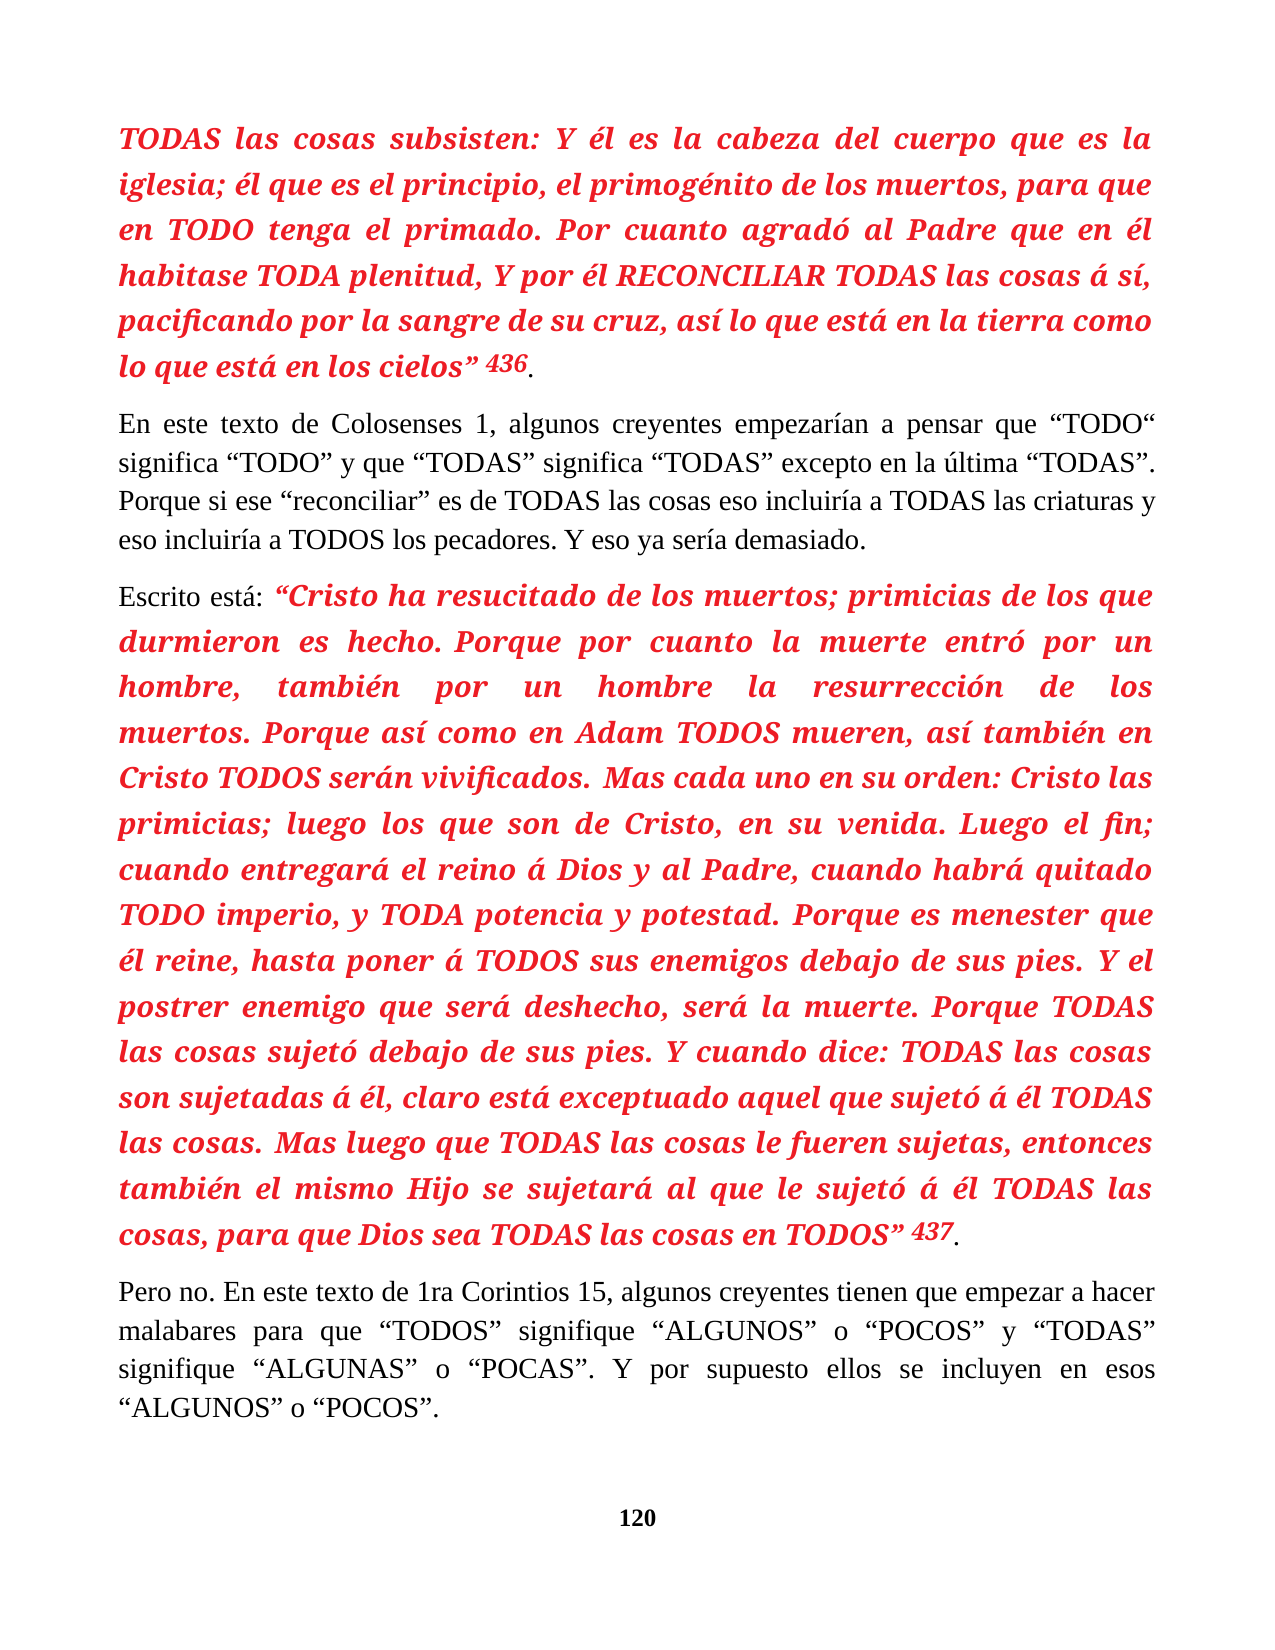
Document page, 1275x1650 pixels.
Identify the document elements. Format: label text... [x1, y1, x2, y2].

text En este texto de Colosenses 1, algunos creyentes empezarían a pensar que “TODO“ significa “TODO” y que “TODAS” significa “TODAS” excepto en la última “TODAS”. Porque si ese “reconciliar” es de TODAS las cosas eso incluiría a TODAS las criaturas y eso incluiría a TODOS los pecadores. Y eso ya sería demasiado. [118, 406, 1157, 556]
text Pero no. En este texto de 1ra Corintios 15, algunos creyentes tienen que empezar a hacer malabares para que “TODOS” signifique “ALGUNOS” o “POCOS” y “TODAS” signifique “ALGUNAS” o “POCAS”. Y por supuesto ellos se incluyen en esos “ALGUNOS” o “POCOS”. [118, 1274, 1157, 1423]
text Escrito está: “Cristo ha resucitado de los muertos; primicias de los que durmieron es hecho. Porque por cuanto la muerte entró por un hombre, también por un hombre la resurrección de los muertos. Porque así como en Adam TODOS mueren, así también en Cristo TODOS serán vivificados. Mas cada uno en su orden: Cristo las primicias; luego los que son de Cristo, en su venida. Luego el fin; cuando entregará el reino á Dios y al Padre, cuando habrá quitado TODO imperio, y TODA potencia y potestad. Porque es menester que él reine, hasta poner á TODOS sus enemigos debajo de sus pies. Y el postrer enemigo que será deshecho, será la muerte. Porque TODAS las cosas sujetó debajo de sus pies. Y cuando dice: TODAS las cosas son sujetadas á él, claro está exceptuado aquel que sujetó á él TODAS las cosas. Mas luego que TODAS las cosas le fueren sujetas, entonces también el mismo Hijo se sujetará al que le sujetó á él TODAS las cosas, para que Dios sea TODAS las cosas en TODOS” . [118, 575, 1157, 1254]
text TODAS las cosas subsisten: Y él es la cabeza del cuerpo que es la iglesia; él que es el principio, el primogénito de los muertos, para que en TODO tenga el primado. Por cuanto agradó al Padre que en él habitase TODA plenitud, Y por él RECONCILIAR TODAS las cosas á sí, pacificando por la sangre de su cruz, así lo que está en la tierra como lo que está en los cielos” . [118, 118, 1157, 386]
